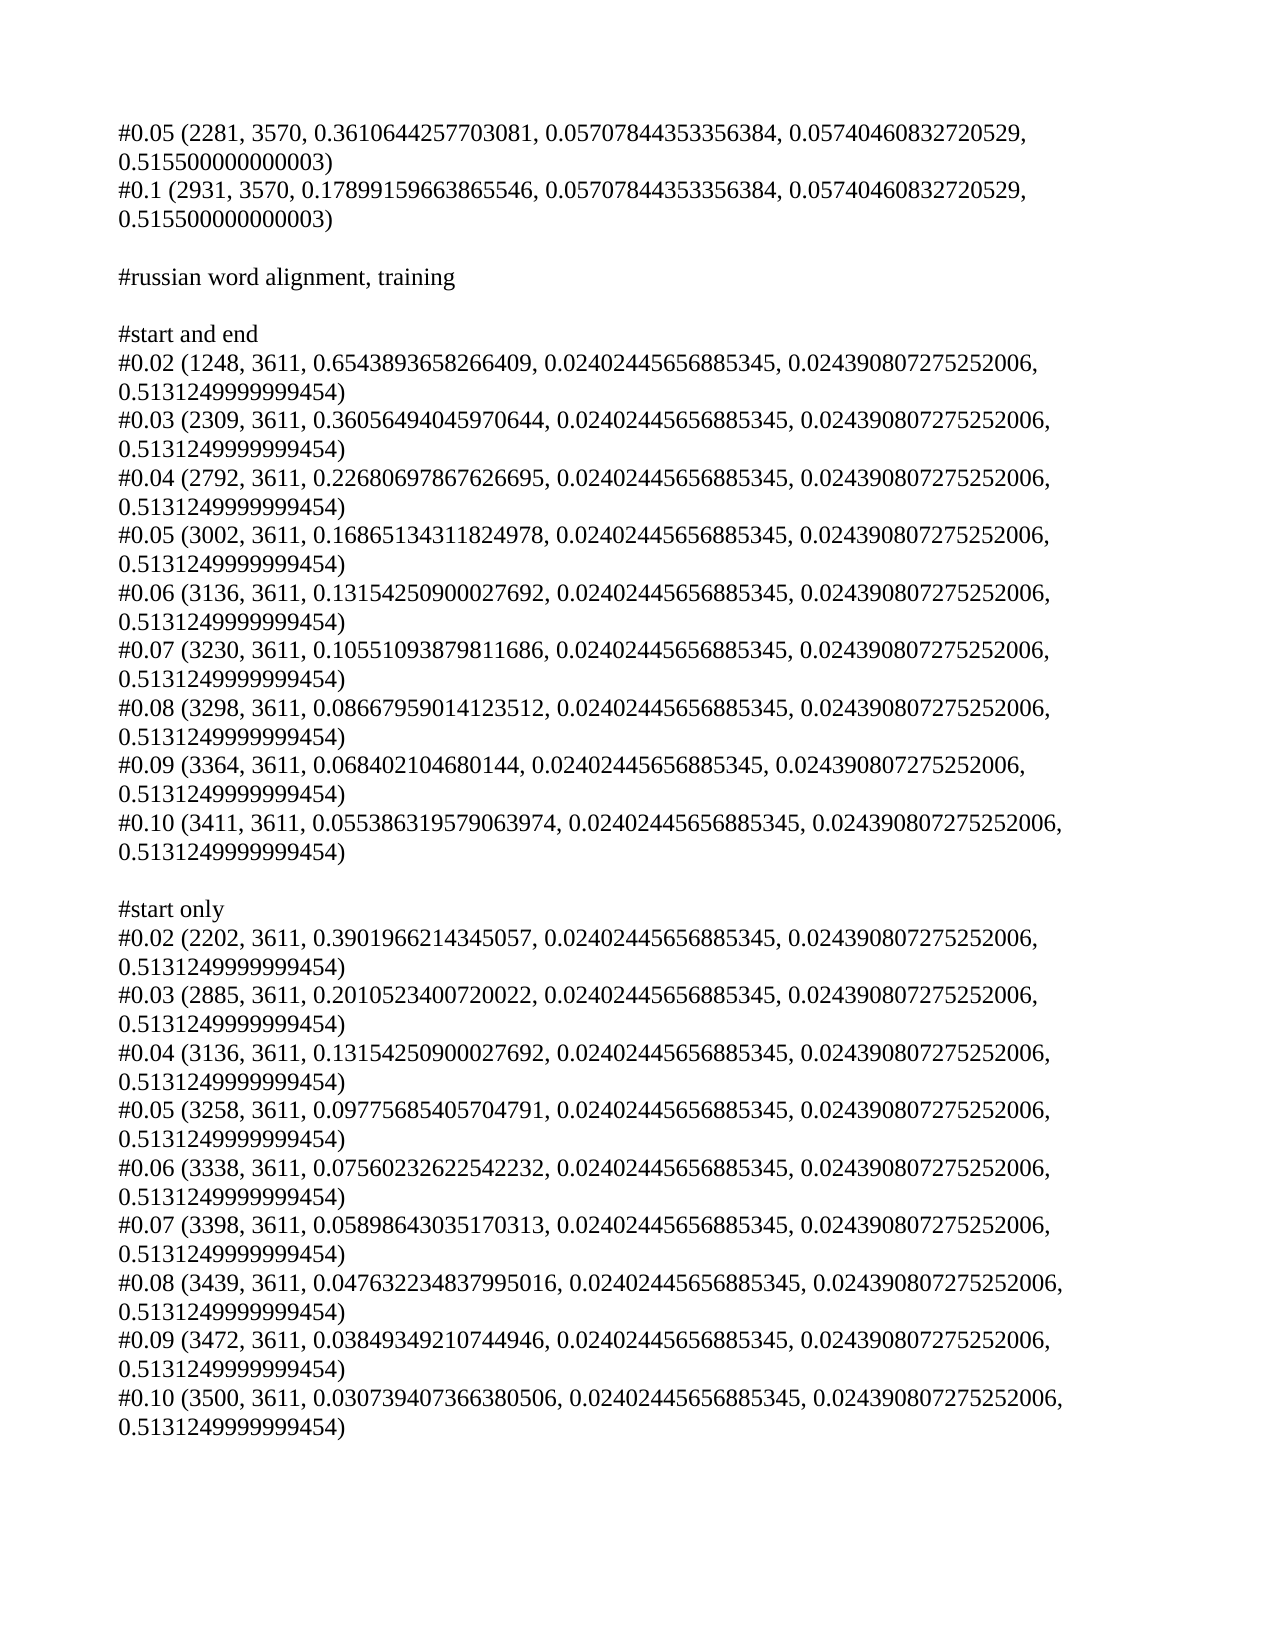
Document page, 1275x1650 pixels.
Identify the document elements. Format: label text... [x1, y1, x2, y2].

text #start only [118, 894, 1157, 923]
text #0.04 (2792, 3611, 0.22680697867626695, 0.02402445656885345, 0.024390807275252006, 0.5131249999999454) [118, 463, 1157, 521]
text #0.06 (3136, 3611, 0.13154250900027692, 0.02402445656885345, 0.024390807275252006, 0.5131249999999454) [118, 578, 1157, 636]
text #0.02 (2202, 3611, 0.3901966214345057, 0.02402445656885345, 0.024390807275252006, 0.5131249999999454) [118, 923, 1157, 981]
text #0.08 (3298, 3611, 0.08667959014123512, 0.02402445656885345, 0.024390807275252006, 0.5131249999999454) [118, 693, 1157, 751]
text #0.04 (3136, 3611, 0.13154250900027692, 0.02402445656885345, 0.024390807275252006, 0.5131249999999454) [118, 1038, 1157, 1096]
text #0.03 (2309, 3611, 0.36056494045970644, 0.02402445656885345, 0.024390807275252006, 0.5131249999999454) [118, 406, 1157, 463]
text #0.07 (3230, 3611, 0.10551093879811686, 0.02402445656885345, 0.024390807275252006, 0.5131249999999454) [118, 636, 1157, 693]
text #0.06 (3338, 3611, 0.07560232622542232, 0.02402445656885345, 0.024390807275252006, 0.5131249999999454) [118, 1153, 1157, 1211]
text #0.05 (3258, 3611, 0.09775685405704791, 0.02402445656885345, 0.024390807275252006, 0.5131249999999454) [118, 1096, 1157, 1153]
text #0.1 (2931, 3570, 0.17899159663865546, 0.05707844353356384, 0.05740460832720529, 0.515500000000003) [118, 176, 1157, 233]
text #russian word alignment, training [118, 262, 1157, 291]
text #0.03 (2885, 3611, 0.2010523400720022, 0.02402445656885345, 0.024390807275252006, 0.5131249999999454) [118, 981, 1157, 1038]
text #0.05 (2281, 3570, 0.3610644257703081, 0.05707844353356384, 0.05740460832720529, 0.515500000000003) [118, 118, 1157, 176]
text #0.02 (1248, 3611, 0.6543893658266409, 0.02402445656885345, 0.024390807275252006, 0.5131249999999454) [118, 348, 1157, 406]
text #0.08 (3439, 3611, 0.047632234837995016, 0.02402445656885345, 0.024390807275252006, 0.5131249999999454) [118, 1268, 1157, 1326]
text #0.09 (3364, 3611, 0.068402104680144, 0.02402445656885345, 0.024390807275252006, 0.5131249999999454) [118, 751, 1157, 808]
text #0.05 (3002, 3611, 0.16865134311824978, 0.02402445656885345, 0.024390807275252006, 0.5131249999999454) [118, 521, 1157, 578]
text #0.10 (3411, 3611, 0.055386319579063974, 0.02402445656885345, 0.024390807275252006, 0.5131249999999454) [118, 808, 1157, 866]
text #start and end [118, 319, 1157, 348]
text #0.10 (3500, 3611, 0.030739407366380506, 0.02402445656885345, 0.024390807275252006, 0.5131249999999454) [118, 1383, 1157, 1441]
text #0.09 (3472, 3611, 0.03849349210744946, 0.02402445656885345, 0.024390807275252006, 0.5131249999999454) [118, 1326, 1157, 1383]
text #0.07 (3398, 3611, 0.05898643035170313, 0.02402445656885345, 0.024390807275252006, 0.5131249999999454) [118, 1211, 1157, 1268]
